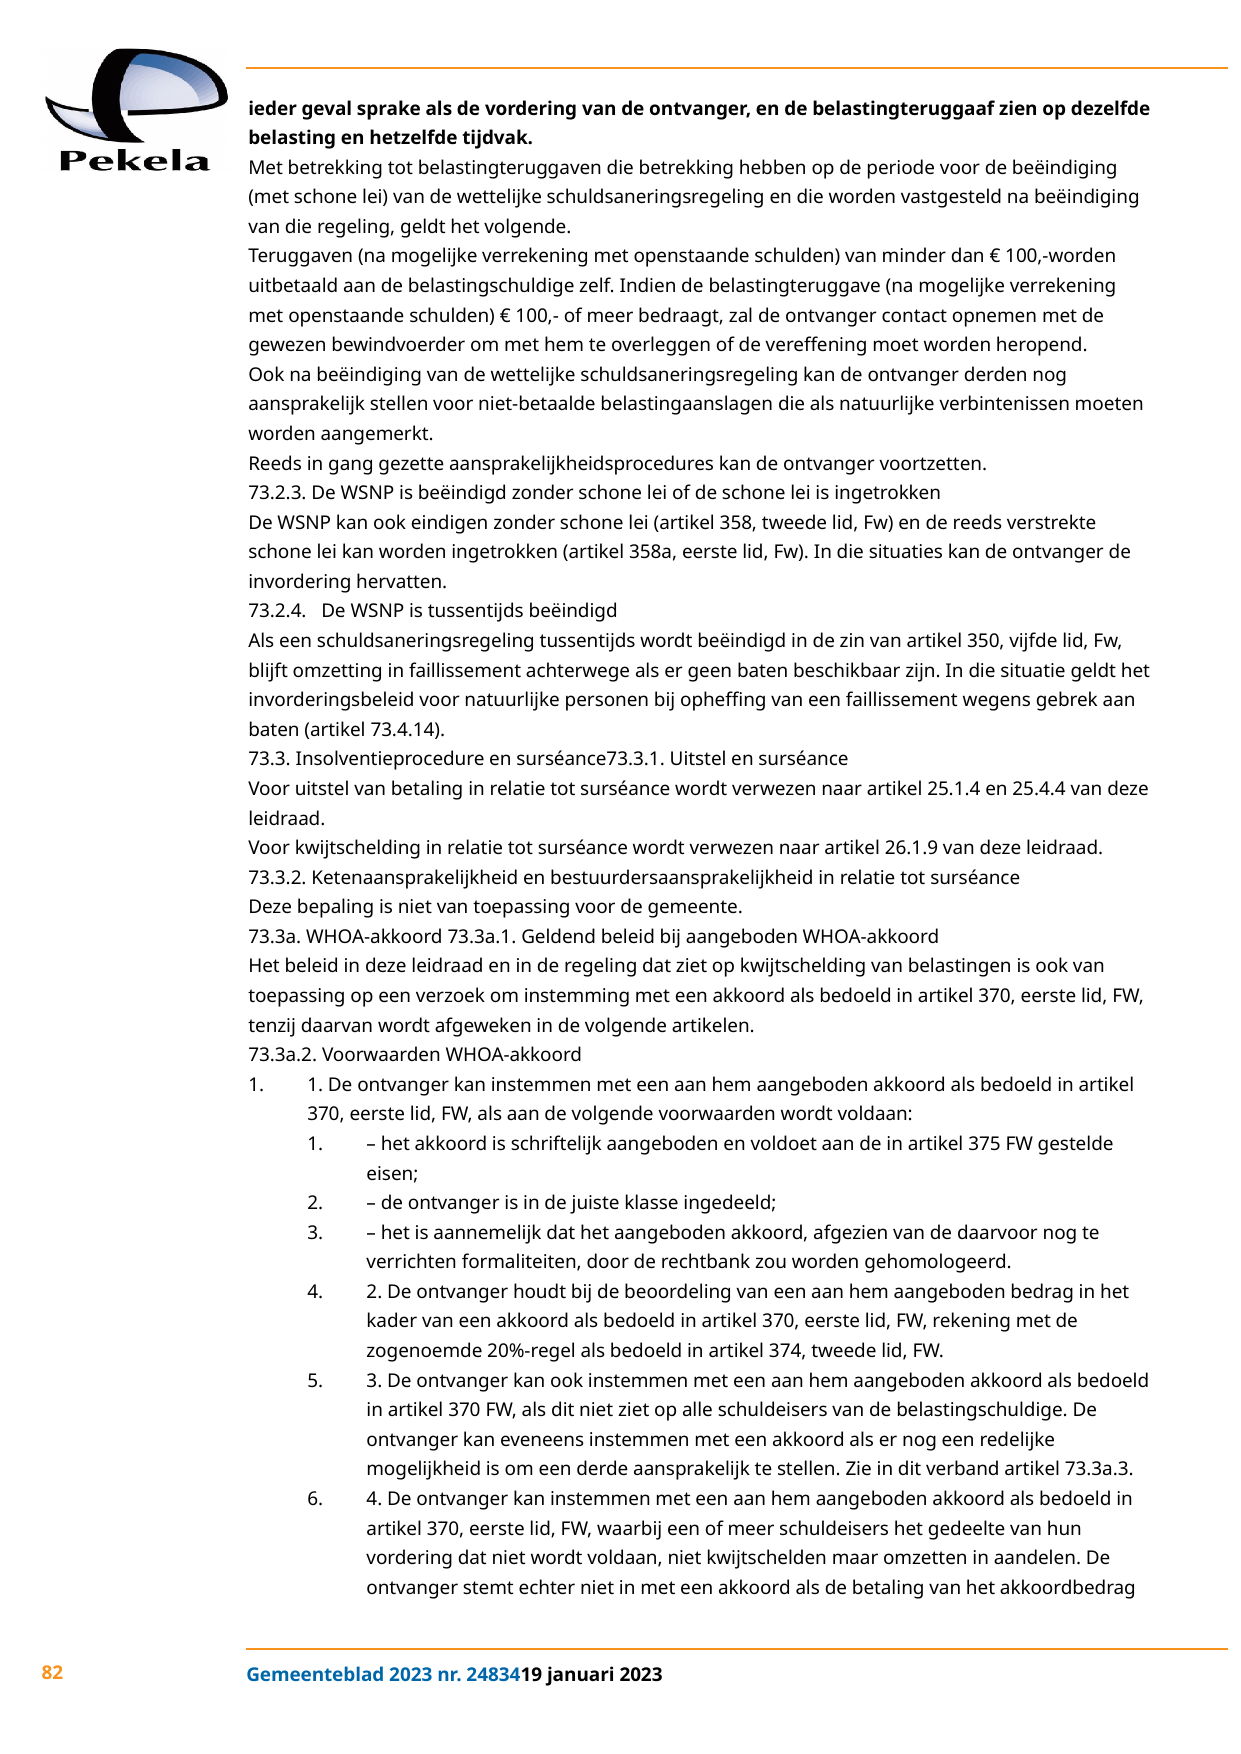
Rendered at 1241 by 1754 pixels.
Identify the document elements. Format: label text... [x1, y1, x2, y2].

text Voor uitstel van betaling in relatie tot surséance wordt verwezen naar artikel 25.1.4 en 25.4.4 van deze leidraad. [248, 775, 1152, 831]
list 1. De ontvanger kan instemmen met een aan hem aangeboden akkoord als bedoeld in artikel 370, eerste lid, FW, als aan de volgende voorwaarden wordt voldaan: [248, 1071, 1152, 1126]
text Voor kwijtschelding in relatie tot surséance wordt verwezen naar artikel 26.1.9 van deze leidraad. [248, 834, 1152, 860]
list 4. De ontvanger kan instemmen met een aan hem aangeboden akkoord als bedoeld in artikel 370, eerste lid, FW, waarbij een of meer schuldeisers het gedeelte van hun vordering dat niet wordt voldaan, niet kwijtschelden maar omzetten in aandelen. De ontvanger stemt echter niet in met een akkoord als de betaling van het akkoordbedrag [307, 1485, 1152, 1600]
list – het is aannemelijk dat het aangeboden akkoord, afgezien van de daarvoor nog te verrichten formaliteiten, door de rechtbank zou worden gehomologeerd. [307, 1219, 1152, 1274]
text 73.3a.2. Voorwaarden WHOA-akkoord [248, 1041, 1152, 1067]
list – de ontvanger is in de juiste klasse ingedeeld; [307, 1189, 1152, 1215]
text Ook na beëindiging van de wettelijke schuldsaneringsregeling kan de ontvanger derden nog aansprakelijk stellen voor niet-betaalde belastingaanslagen die als natuurlijke verbintenissen moeten worden aangemerkt. [248, 361, 1152, 446]
text De WSNP kan ook eindigen zonder schone lei (artikel 358, tweede lid, Fw) en de reeds verstrekte schone lei kan worden ingetrokken (artikel 358a, eerste lid, Fw). In die situaties kan de ontvanger de invordering hervatten. [248, 509, 1152, 594]
text Als een schuldsaneringsregeling tussentijds wordt beëindigd in de zin van artikel 350, vijfde lid, Fw, blijft omzetting in faillissement achterwege als er geen baten beschikbaar zijn. In die situatie geldt het invorderingsbeleid voor natuurlijke personen bij opheffing van een faillissement wegens gebrek aan baten (artikel 73.4.14). [248, 627, 1152, 742]
list 3. De ontvanger kan ook instemmen met een aan hem aangeboden akkoord als bedoeld in artikel 370 FW, als dit niet ziet op alle schuldeisers van de belastingschuldige. De ontvanger kan eveneens instemmen met een akkoord als er nog een redelijke mogelijkheid is om een derde aansprakelijk te stellen. Zie in dit verband artikel 73.3a.3. [307, 1367, 1152, 1481]
text 73.2.4. De WSNP is tussentijds beëindigd [248, 598, 1152, 623]
text Het beleid in deze leidraad en in de regeling dat ziet op kwijtschelding van belastingen is ook van toepassing op een verzoek om instemming met een akkoord als bedoeld in artikel 370, eerste lid, FW, tenzij daarvan wordt afgeweken in de volgende artikelen. [248, 953, 1152, 1038]
text Teruggaven (na mogelijke verrekening met openstaande schulden) van minder dan € 100,-worden uitbetaald aan de belastingschuldige zelf. Indien de belastingteruggave (na mogelijke verrekening met openstaande schulden) € 100,- of meer bedraagt, zal de ontvanger contact opnemen met de gewezen bewindvoerder om met hem te overleggen of de vereffening moet worden heropend. [248, 243, 1152, 357]
list 2. De ontvanger houdt bij de beoordeling van een aan hem aangeboden bedrag in het kader van een akkoord als bedoeld in artikel 370, eerste lid, FW, rekening met de zogenoemde 20%-regel als bedoeld in artikel 374, tweede lid, FW. [307, 1278, 1152, 1363]
text 73.3.2. Ketenaansprakelijkheid en bestuurdersaansprakelijkheid in relatie tot surséance [248, 864, 1152, 890]
text Deze bepaling is niet van toepassing voor de gemeente. [248, 893, 1152, 919]
text 73.3. Insolventieprocedure en surséance73.3.1. Uitstel en surséance [248, 746, 1152, 771]
text 73.3a. WHOA-akkoord 73.3a.1. Geldend beleid bij aangeboden WHOA-akkoord [248, 923, 1152, 949]
picture [41, 47, 231, 172]
text Reeds in gang gezette aansprakelijkheidsprocedures kan de ontvanger voortzetten. [248, 450, 1152, 476]
text Met betrekking tot belastingteruggaven die betrekking hebben op de periode voor de beëindiging (met schone lei) van de wettelijke schuldsaneringsregeling en die worden vastgesteld na beëindiging van die regeling, geldt het volgende. [248, 154, 1152, 239]
list – het akkoord is schriftelijk aangeboden en voldoet aan de in artikel 375 FW gestelde eisen; [307, 1130, 1152, 1186]
text 73.2.3. De WSNP is beëindigd zonder schone lei of de schone lei is ingetrokken [248, 479, 1152, 505]
text ieder geval sprake als de vordering van de ontvanger, en de belastingteruggaaf zien op dezelfde belasting en hetzelfde tijdvak. [248, 95, 1152, 150]
